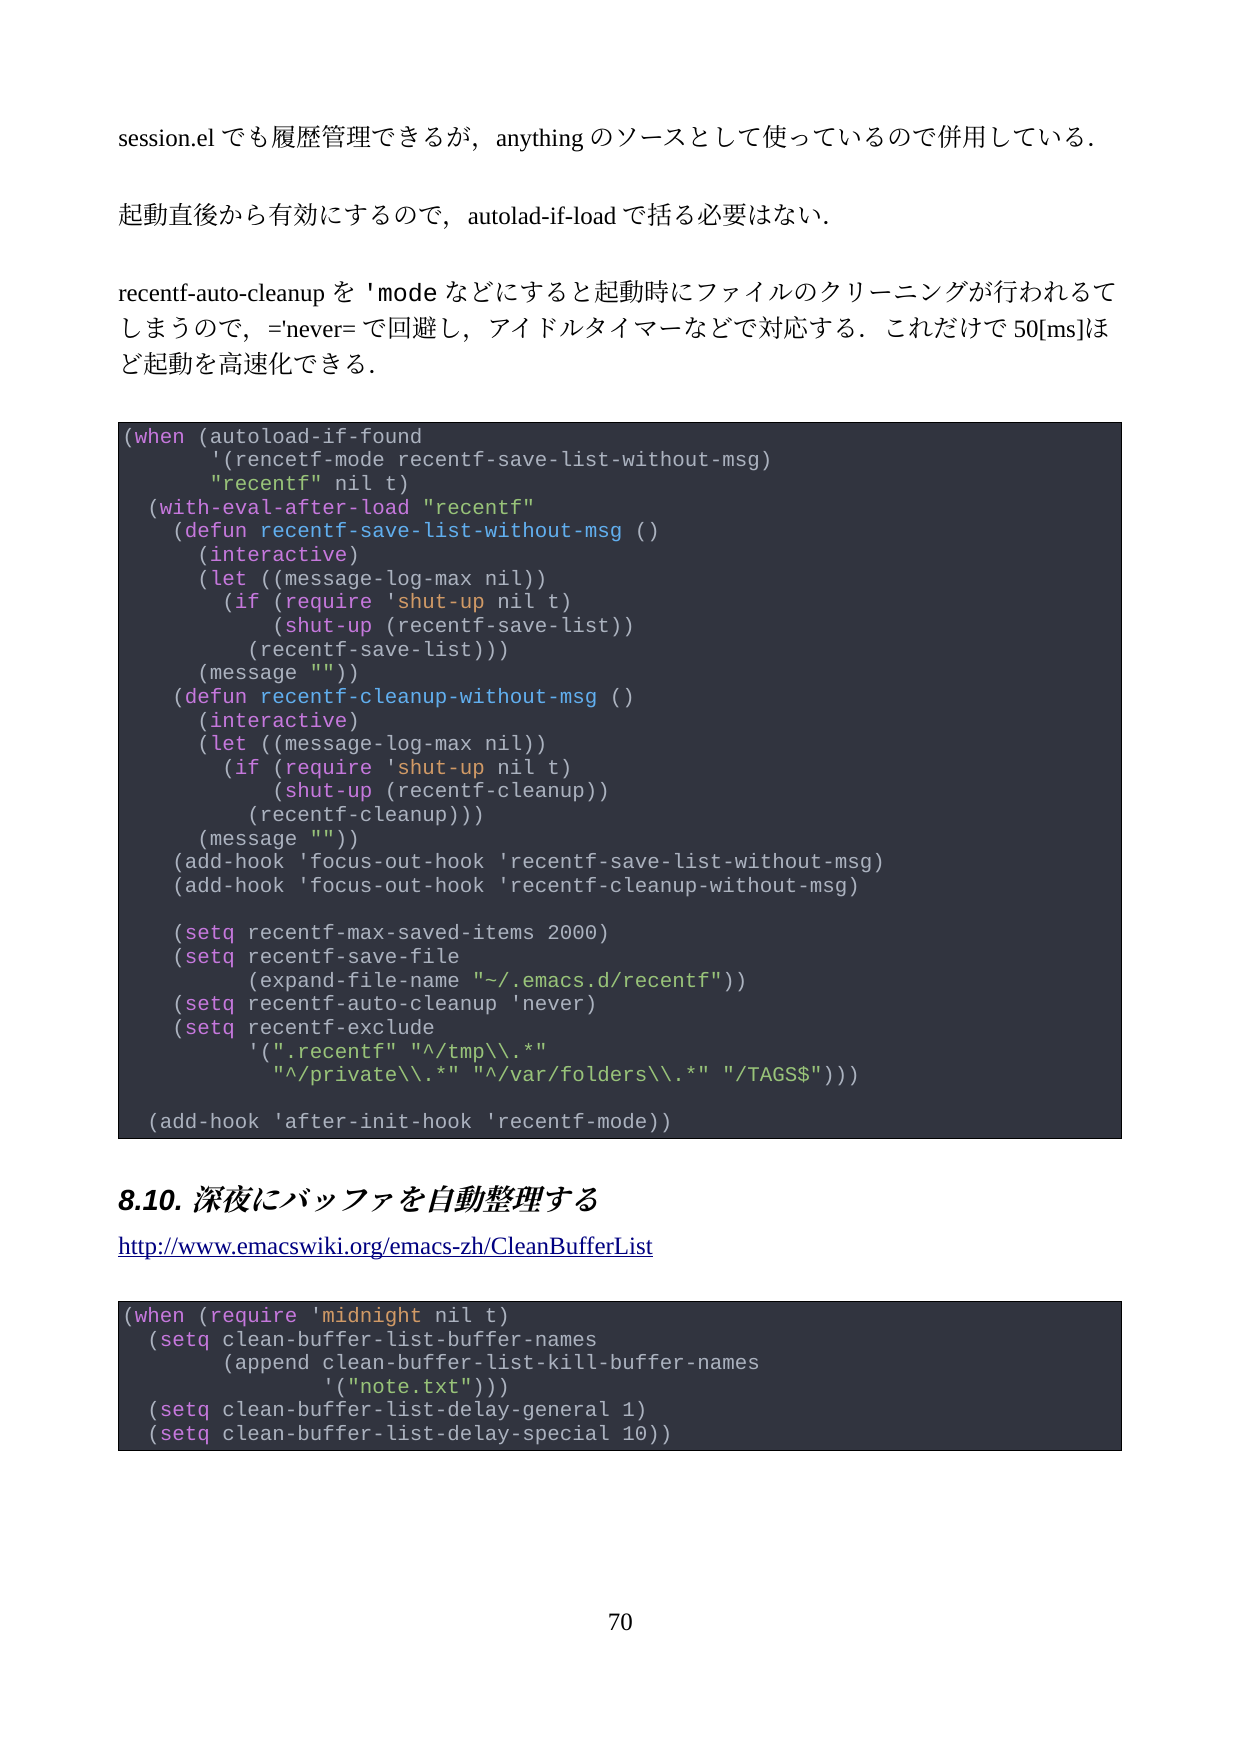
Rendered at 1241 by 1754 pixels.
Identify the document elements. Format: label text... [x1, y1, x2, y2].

text (message "")) [119, 824, 1121, 847]
text (when (require 'midnight nil t) [119, 1302, 1121, 1324]
text (setq clean-buffer-list-delay-special 10)) [119, 1419, 1121, 1450]
text (if (require 'shut-up nil t) [119, 753, 1121, 777]
text (interactive) [119, 540, 1121, 564]
text (shut-up (recentf-save-list)) [119, 611, 1121, 635]
subtitle 深夜にバッファを自動整理する [118, 1177, 1122, 1218]
text (message "")) [119, 658, 1121, 682]
text (recentf-save-list))) [119, 635, 1121, 658]
text (with-eval-after-load "recentf" [119, 493, 1121, 516]
text (add-hook 'focus-out-hook 'recentf-cleanup-without-msg) [119, 871, 1121, 895]
text '("note.txt"))) [119, 1372, 1121, 1396]
text (expand-file-name "~/.emacs.d/recentf")) [119, 966, 1121, 989]
text (setq recentf-auto-cleanup 'never) [119, 989, 1121, 1013]
text (setq recentf-save-file [119, 942, 1121, 966]
text (setq recentf-max-saved-items 2000) [119, 918, 1121, 942]
text (let ((message-log-max nil)) [119, 564, 1121, 587]
text (add-hook 'after-init-hook 'recentf-mode)) [119, 1108, 1121, 1138]
text 起動直後から有効にするので，autolad-if-load で括る必要はない． [118, 195, 1122, 260]
text session.el でも履歴管理できるが，anything のソースとして使っているので併用している． [118, 118, 1122, 183]
text "recentf" nil t) [119, 469, 1121, 493]
text (if (require 'shut-up nil t) [119, 587, 1121, 611]
text (defun recentf-save-list-without-msg () [119, 516, 1121, 540]
text (let ((message-log-max nil)) [119, 729, 1121, 753]
text '(rencetf-mode recentf-save-list-without-msg) [119, 446, 1121, 469]
text (when (autoload-if-found [119, 423, 1121, 446]
text '(".recentf" "^/tmp\\.*" [119, 1037, 1121, 1060]
text (setq clean-buffer-list-delay-general 1) [119, 1396, 1121, 1419]
text (recentf-cleanup))) [119, 800, 1121, 824]
text (interactive) [119, 706, 1121, 729]
text (append clean-buffer-list-kill-buffer-names [119, 1348, 1121, 1372]
text http://www.emacswiki.org/emacs-zh/CleanBufferList [118, 1231, 1122, 1288]
text recentf-auto-cleanup を 'mode などにすると起動時にファイルのクリーニングが行われるてしまうので，='never= で回避し，アイドルタイマーなどで対応する．これだけで50[ms]ほど起動を高速化できる． [118, 272, 1122, 409]
text (setq clean-buffer-list-buffer-names [119, 1324, 1121, 1348]
text (shut-up (recentf-cleanup)) [119, 777, 1121, 800]
text "^/private\\.*" "^/var/folders\\.*" "/TAGS$"))) [119, 1060, 1121, 1084]
text (add-hook 'focus-out-hook 'recentf-save-list-without-msg) [119, 847, 1121, 871]
text (setq recentf-exclude [119, 1013, 1121, 1037]
text (defun recentf-cleanup-without-msg () [119, 682, 1121, 706]
